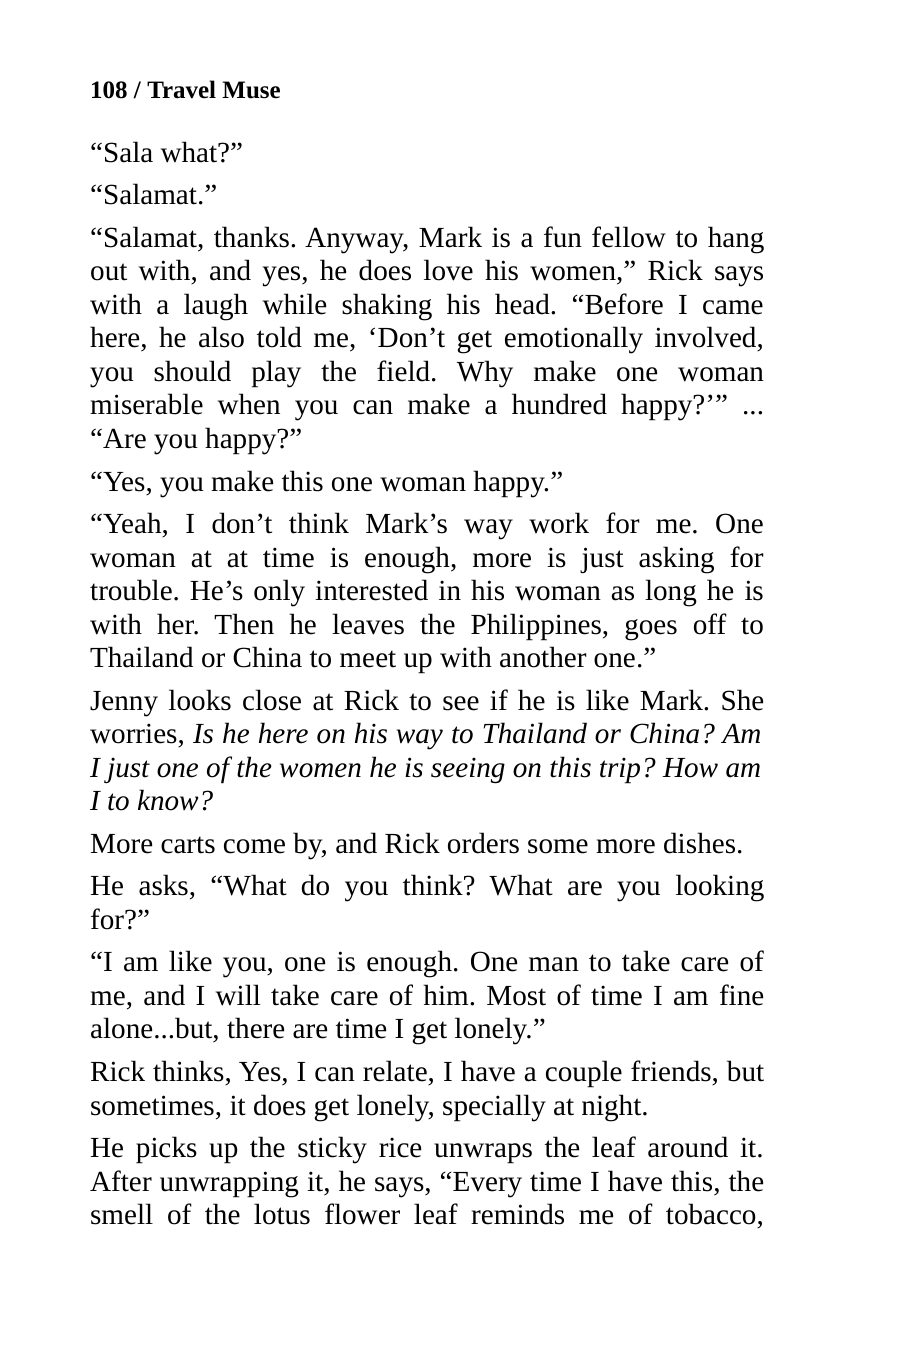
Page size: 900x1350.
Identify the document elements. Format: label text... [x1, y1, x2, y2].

text “Yes, you make this one woman happy.” [90, 464, 765, 497]
text “Salamat, thanks. Anyway, Mark is a fun fellow to hang out with, and yes, he does love his women,” Rick says with a laugh while shaking his head. “Before I came here, he also told me, ‘Don’t get emotionally involved, you should play the field. Why make one woman miserable when you can make a hundred happy?’” ... “Are you happy?” [90, 220, 765, 455]
text “I am like you, one is enough. One man to take care of me, and I will take care of him. Most of time I am fine alone...but, there are time I get lonely.” [90, 944, 765, 1045]
text He asks, “What do you think? What are you looking for?” [90, 868, 765, 936]
text More carts come by, and Rick orders some more dishes. [90, 826, 765, 859]
text “Salamat.” [90, 177, 765, 211]
text Rick thinks, Yes, I can relate, I have a couple friends, but sometimes, it does get lonely, specially at night. [90, 1054, 765, 1121]
text He picks up the sticky rice unwraps the leaf around it. After unwrapping it, he says, “Every time I have this, the smell of the lotus flower leaf reminds me of tobacco, [90, 1130, 765, 1231]
text Jenny looks close at Rick to see if he is like Mark. She worries, Is he here on his way to Thailand or China? Am I just one of the women he is seeing on this trip? How am I to know? [90, 683, 765, 817]
text “Yeah, I don’t think Mark’s way work for me. One woman at at time is enough, more is just asking for trouble. He’s only interested in his woman as long he is with her. Then he leaves the Philippines, goes off to Thailand or China to meet up with another one.” [90, 506, 765, 674]
text “Sala what?” [90, 135, 765, 168]
